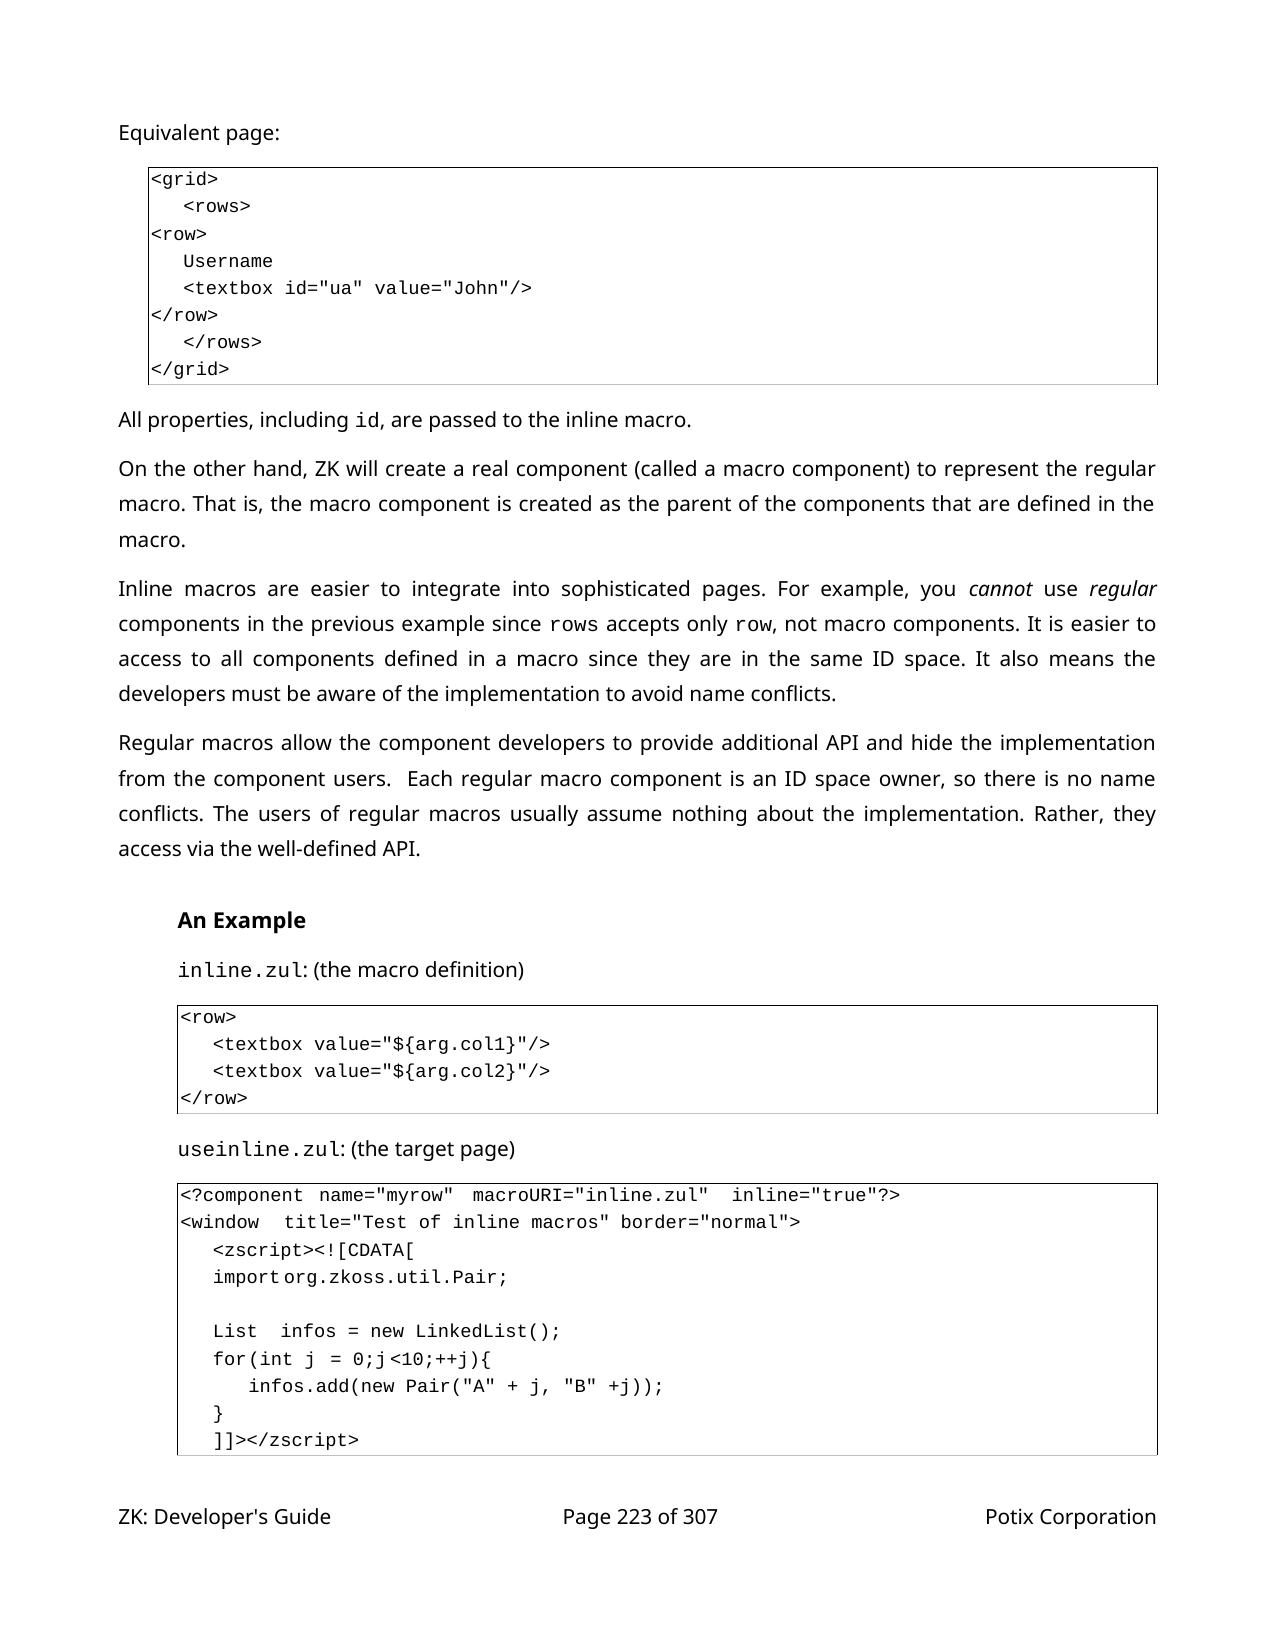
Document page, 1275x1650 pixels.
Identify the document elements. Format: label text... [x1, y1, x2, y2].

text Username [149, 248, 1157, 273]
text <textbox value="${arg.col2}"/> [178, 1059, 1157, 1083]
text <rows> [149, 194, 1157, 218]
text Inline macros are easier to integrate into sophisticated pages. For example, you cannot use regular components in the previous example since rows accepts only row, not macro components. It is easier to access to all components defined in a macro since they are in the same ID space. It also means the developers must be aware of the implementation to avoid name conflicts. [118, 574, 1157, 708]
text <?component name="myrow" macroURI="inline.zul" inline="true"?> [178, 1184, 1157, 1207]
subtitle An Example [177, 905, 1157, 935]
text useinline.zul: (the target page) [177, 1134, 1157, 1163]
text </grid> [149, 357, 1157, 384]
text </row> [178, 1086, 1157, 1113]
text ]]></zscript> [178, 1428, 1157, 1455]
text Regular macros allow the component developers to provide additional API and hide the implementation from the component users. Each regular macro component is an ID space owner, so there is no name conflicts. The users of regular macros usually assume nothing about the implementation. Rather, they access via the well-defined API. [118, 728, 1157, 862]
text inline.zul: (the macro definition) [177, 955, 1157, 984]
text On the other hand, ZK will create a real component (called a macro component) to represent the regular macro. That is, the macro component is created as the parent of the components that are defined in the macro. [118, 454, 1157, 553]
text <grid> [149, 168, 1157, 191]
text <window title="Test of inline macros" border="normal"> [178, 1210, 1157, 1235]
text Equivalent page: [118, 118, 1157, 146]
text </row> [149, 303, 1157, 327]
text </rows> [149, 330, 1157, 354]
text infos.add(new Pair("A" + j, "B" +j)); [178, 1373, 1157, 1398]
text <textbox id="ua" value="John"/> [149, 276, 1157, 300]
text <row> [149, 221, 1157, 246]
text <row> [178, 1006, 1157, 1029]
text All properties, including id, are passed to the inline macro. [118, 405, 1157, 434]
text import org.zkoss.util.Pair; [178, 1265, 1157, 1289]
text List infos = new LinkedList(); [178, 1319, 1157, 1343]
text for (int j = 0;j <10;++j){ [178, 1346, 1157, 1371]
text } [178, 1401, 1157, 1425]
text <zscript><![CDATA[ [178, 1238, 1157, 1262]
text <textbox value="${arg.col1}"/> [178, 1032, 1157, 1056]
